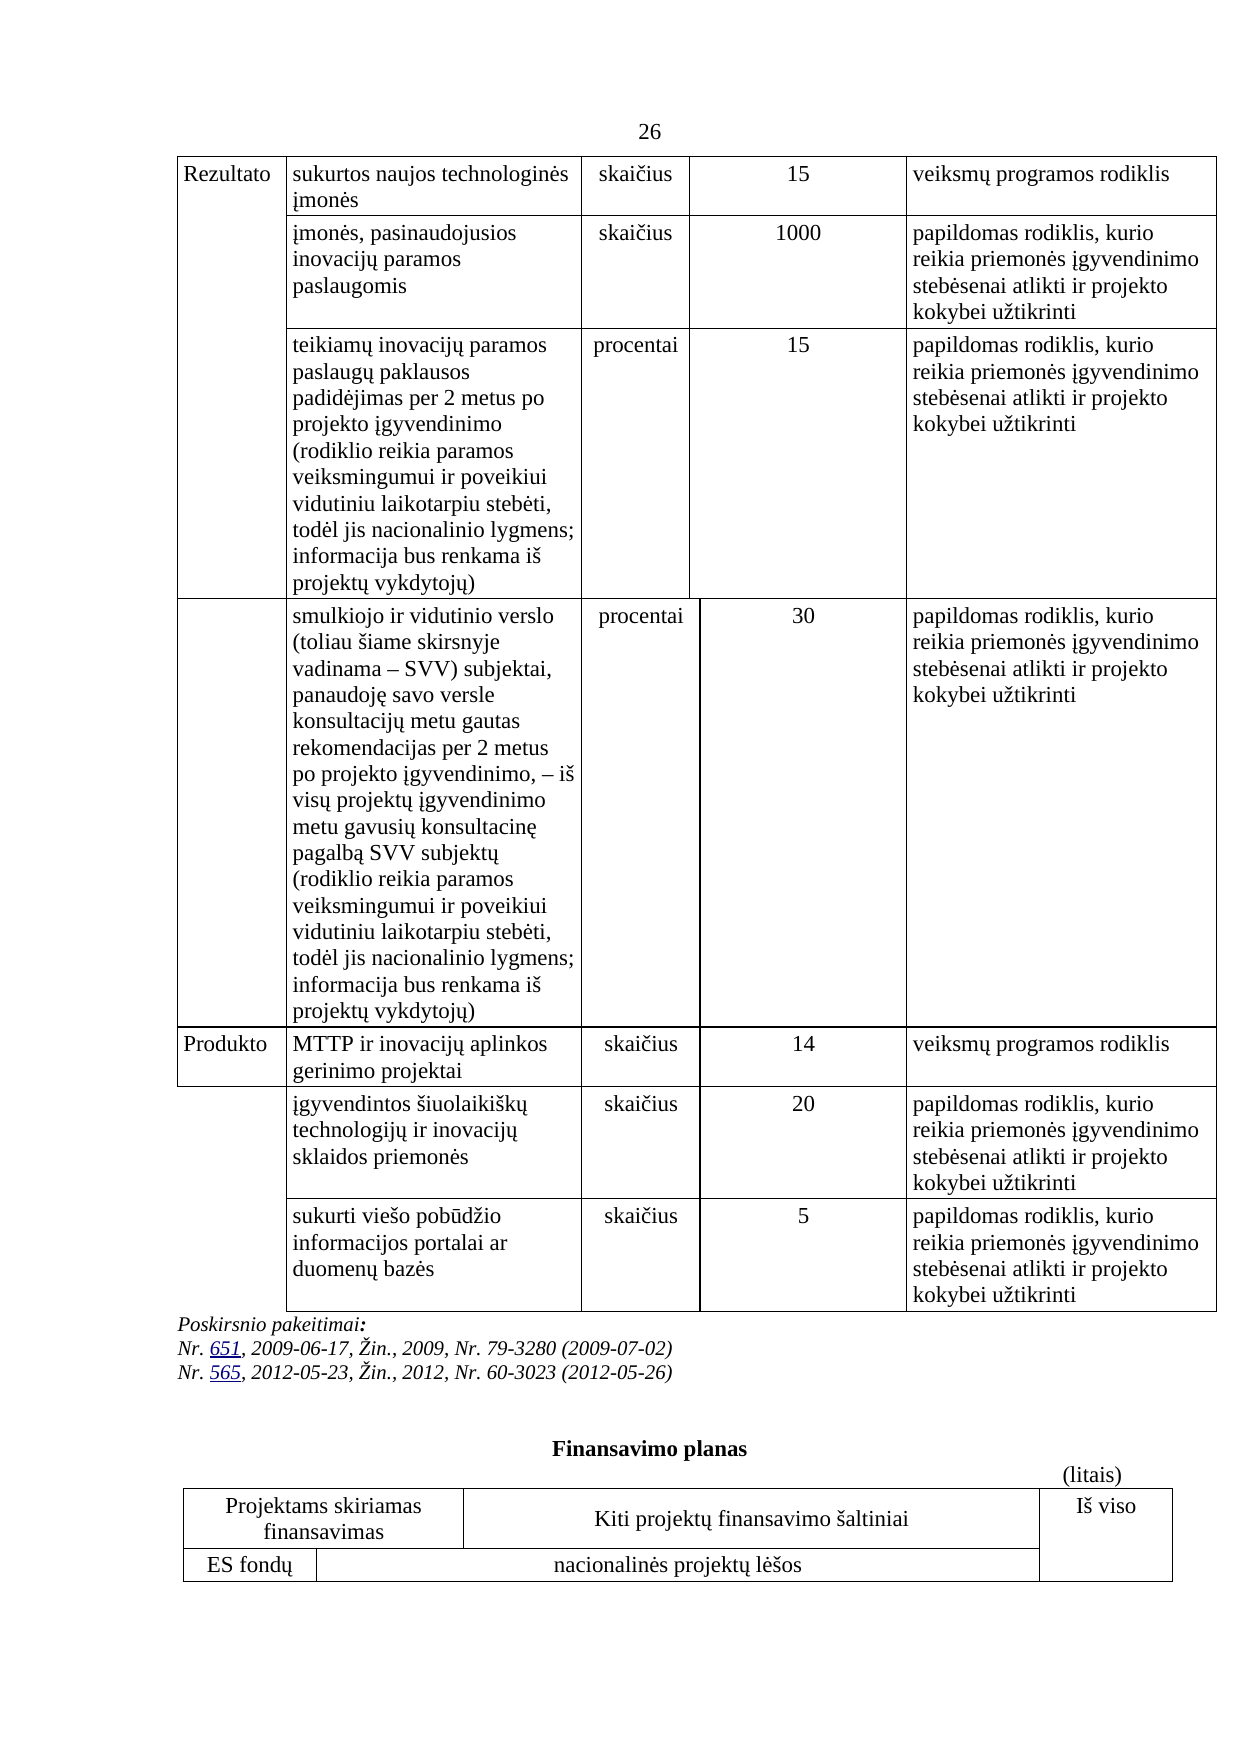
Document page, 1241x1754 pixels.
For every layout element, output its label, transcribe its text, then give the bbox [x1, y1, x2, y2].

table_header Iš viso [1040, 1489, 1172, 1581]
table_cell sukurtos naujos technologinės įmonės [287, 157, 581, 215]
table_cell [178, 599, 286, 1026]
table_cell 20 [701, 1087, 906, 1198]
table_cell veiksmų programos rodiklis [907, 157, 1216, 215]
table_cell 15 [690, 157, 906, 215]
table_cell skaičius [582, 216, 689, 327]
text Nr. 651, 2009-06-17, Žin., 2009, Nr. 79-3280 (2009-07-02) [177, 1336, 1122, 1360]
table_cell 15 [690, 329, 906, 598]
table_cell sukurti viešo pobūdžio informacijos portalai ar duomenų bazės [287, 1199, 581, 1311]
table_cell smulkiojo ir vidutinio verslo (toliau šiame skirsnyje vadinama – SVV) subjektai, panaudoję savo versle konsultacijų metu gautas rekomendacijas per 2 metus po projekto įgyvendinimo, – iš visų projektų įgyvendinimo metu gavusių konsultacinę pagalbą SVV subjektų (rodiklio reikia paramos veiksmingumui ir poveikiui vidutiniu laikotarpiu stebėti, todėl jis nacionalinio lygmens; informacija bus renkama iš projektų vykdytojų) [287, 599, 581, 1026]
table_cell 5 [701, 1199, 906, 1311]
table_cell nacionalinės projektų lėšos [317, 1549, 1039, 1581]
table_header Projektams skiriamas finansavimas [184, 1489, 463, 1547]
table_cell papildomas rodiklis, kurio reikia priemonės įgyvendinimo stebėsenai atlikti ir projekto kokybei užtikrinti [907, 599, 1216, 1026]
table_cell papildomas rodiklis, kurio reikia priemonės įgyvendinimo stebėsenai atlikti ir projekto kokybei užtikrinti [907, 1087, 1216, 1198]
table_cell skaičius [582, 157, 689, 215]
table_cell Produkto [178, 1028, 286, 1086]
table_cell Rezultato [178, 157, 286, 598]
subtitle Poskirsnio pakeitimai: [177, 1312, 1122, 1336]
table_cell veiksmų programos rodiklis [907, 1028, 1216, 1086]
table_cell įgyvendintos šiuolaikiškų technologijų ir inovacijų sklaidos priemonės [287, 1087, 581, 1198]
table_cell įmonės, pasinaudojusios inovacijų paramos paslaugomis [287, 216, 581, 327]
text (litais) [177, 1462, 1122, 1488]
table_cell papildomas rodiklis, kurio reikia priemonės įgyvendinimo stebėsenai atlikti ir projekto kokybei užtikrinti [907, 329, 1216, 598]
table_cell 1000 [690, 216, 906, 327]
table_cell papildomas rodiklis, kurio reikia priemonės įgyvendinimo stebėsenai atlikti ir projekto kokybei užtikrinti [907, 1199, 1216, 1311]
text Nr. 565, 2012-05-23, Žin., 2012, Nr. 60-3023 (2012-05-26) [177, 1360, 1122, 1384]
table_cell skaičius [582, 1199, 699, 1311]
table_cell procentai [582, 599, 699, 1026]
table_cell MTTP ir inovacijų aplinkos gerinimo projektai [287, 1028, 581, 1086]
table_cell 14 [701, 1028, 906, 1086]
table_header Kiti projektų finansavimo šaltiniai [464, 1489, 1039, 1547]
table_cell procentai [582, 329, 689, 598]
table_cell skaičius [582, 1028, 699, 1086]
table_cell ES fondų [184, 1549, 316, 1581]
table_cell 30 [701, 599, 906, 1026]
table_cell teikiamų inovacijų paramos paslaugų paklausos padidėjimas per 2 metus po projekto įgyvendinimo (rodiklio reikia paramos veiksmingumui ir poveikiui vidutiniu laikotarpiu stebėti, todėl jis nacionalinio lygmens; informacija bus renkama iš projektų vykdytojų) [287, 329, 581, 598]
text Finansavimo planas [177, 1435, 1122, 1462]
table_cell skaičius [582, 1087, 699, 1198]
table_cell papildomas rodiklis, kurio reikia priemonės įgyvendinimo stebėsenai atlikti ir projekto kokybei užtikrinti [907, 216, 1216, 327]
